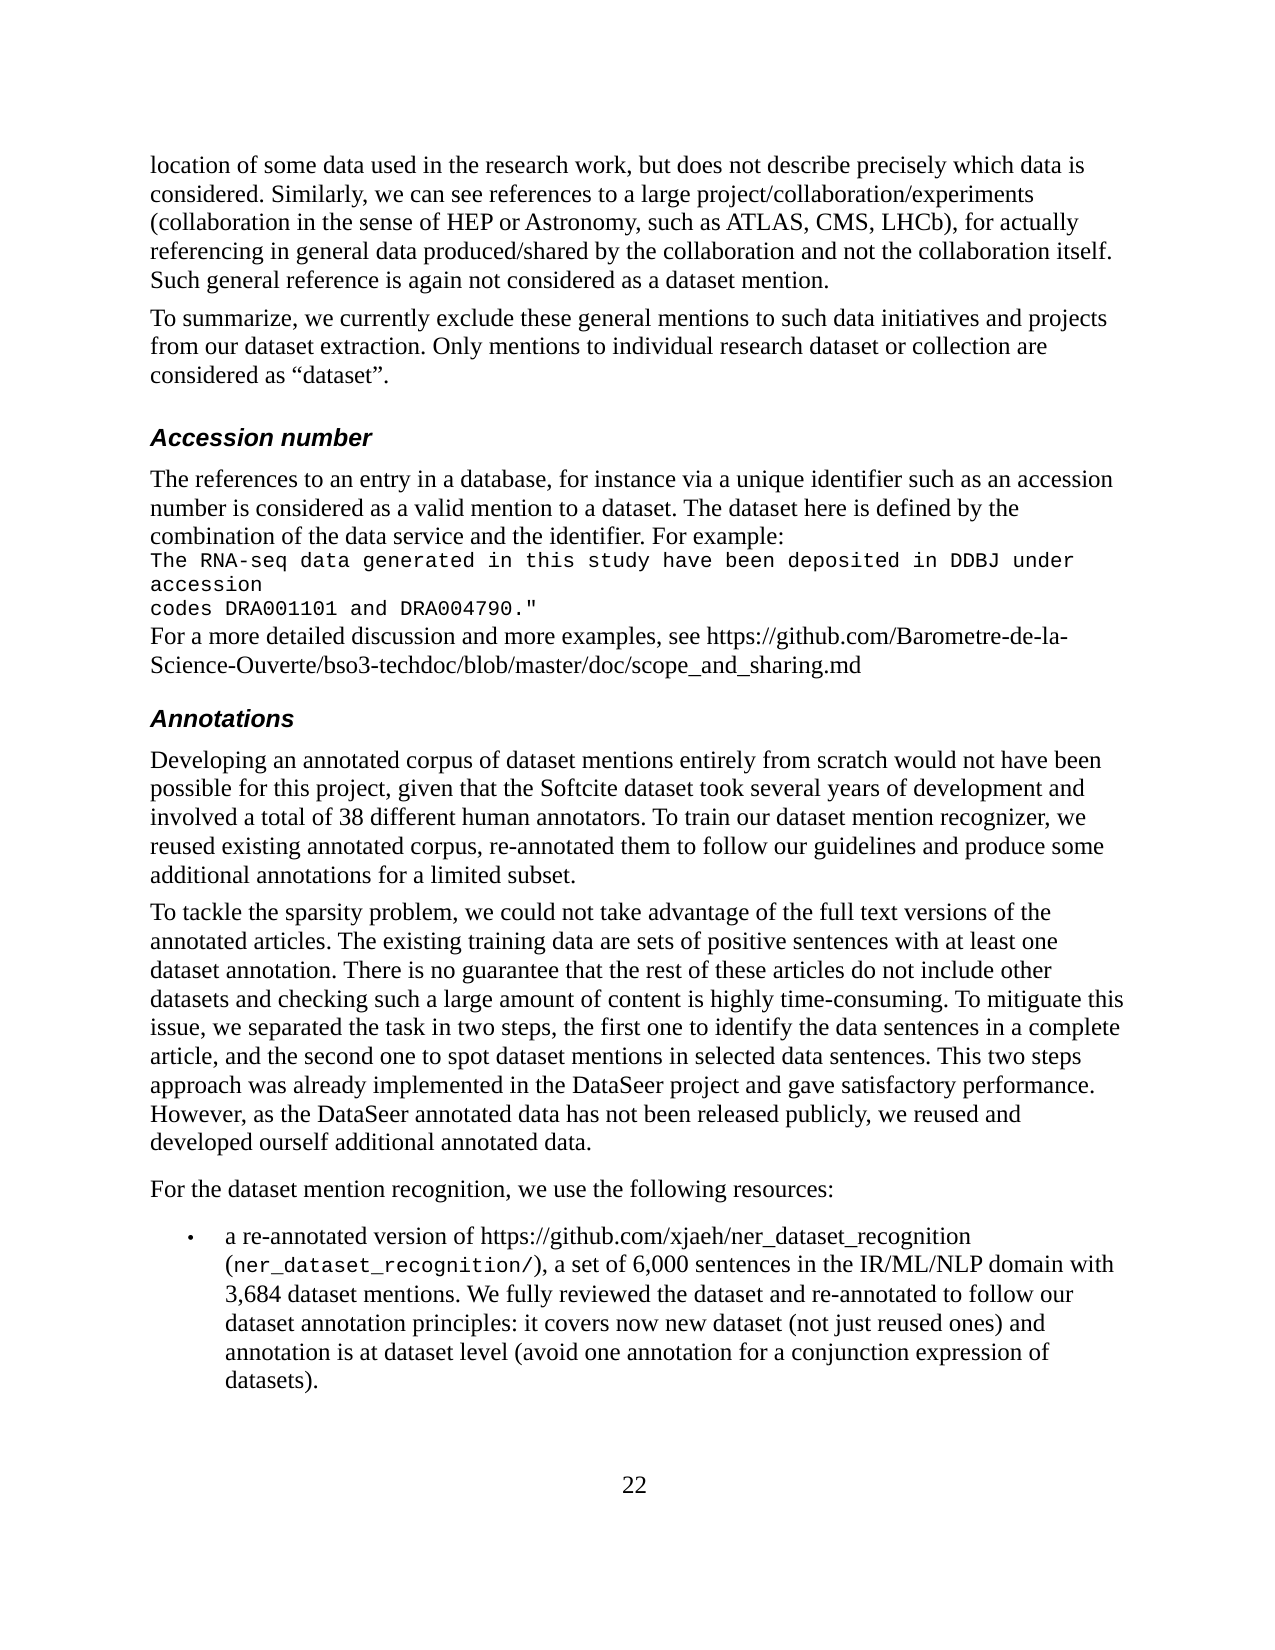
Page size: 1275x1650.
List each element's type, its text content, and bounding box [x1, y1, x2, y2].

text codes DRA001101 and DRA004790." [150, 597, 1125, 621]
text To tackle the sparsity problem, we could not take advantage of the full text versions of the annotated articles. The existing training data are sets of positive sentences with at least one dataset annotation. There is no guarantee that the rest of these articles do not include other datasets and checking such a large amount of content is highly time-consuming. To mitiguate this issue, we separated the task in two steps, the first one to identify the data sentences in a complete article, and the second one to spot dataset mentions in selected data sentences. This two steps approach was already implemented in the DataSeer project and gave satisfactory performance. However, as the DataSeer annotated data has not been released publicly, we reused and developed ourself additional annotated data. [150, 897, 1125, 1156]
subtitle Accession number [150, 423, 1125, 451]
text location of some data used in the research work, but does not describe precisely which data is considered. Similarly, we can see references to a large project/collaboration/experiments (collaboration in the sense of HEP or Astronomy, such as ATLAS, CMS, LHCb), for actually referencing in general data produced/shared by the collaboration and not the collaboration itself. Such general reference is again not considered as a dataset mention. [150, 150, 1125, 294]
text The references to an entry in a database, for instance via a unique identifier such as an accession number is considered as a valid mention to a dataset. The dataset here is defined by the combination of the data service and the identifier. For example: [150, 464, 1125, 550]
text To summarize, we currently exclude these general mentions to such data initiatives and projects from our dataset extraction. Only mentions to individual research dataset or collection are considered as “dataset”. [150, 303, 1125, 389]
subtitle Annotations [150, 704, 1125, 732]
text Developing an annotated corpus of dataset mentions entirely from scratch would not have been possible for this project, given that the Softcite dataset took several years of development and involved a total of 38 different human annotators. To train our dataset mention recognizer, we reused existing annotated corpus, re-annotated them to follow our guidelines and produce some additional annotations for a limited subset. [150, 745, 1125, 888]
text The RNA-seq data generated in this study have been deposited in DDBJ under accession [150, 550, 1125, 597]
list a re-annotated version of https://github.com/xjaeh/ner_dataset_recognition (ner_dataset_recognition/), a set of 6,000 sentences in the IR/ML/NLP domain with 3,684 dataset mentions. We fully reviewed the dataset and re-annotated to follow our dataset annotation principles: it covers now new dataset (not just reused ones) and annotation is at dataset level (avoid one annotation for a conjunction expression of datasets). [187, 1221, 1125, 1394]
text For a more detailed discussion and more examples, see https://github.com/Barometre-de-la-Science-Ouverte/bso3-techdoc/blob/master/doc/scope_and_sharing.md [150, 621, 1125, 679]
text For the dataset mention recognition, we use the following resources: [150, 1174, 1125, 1203]
